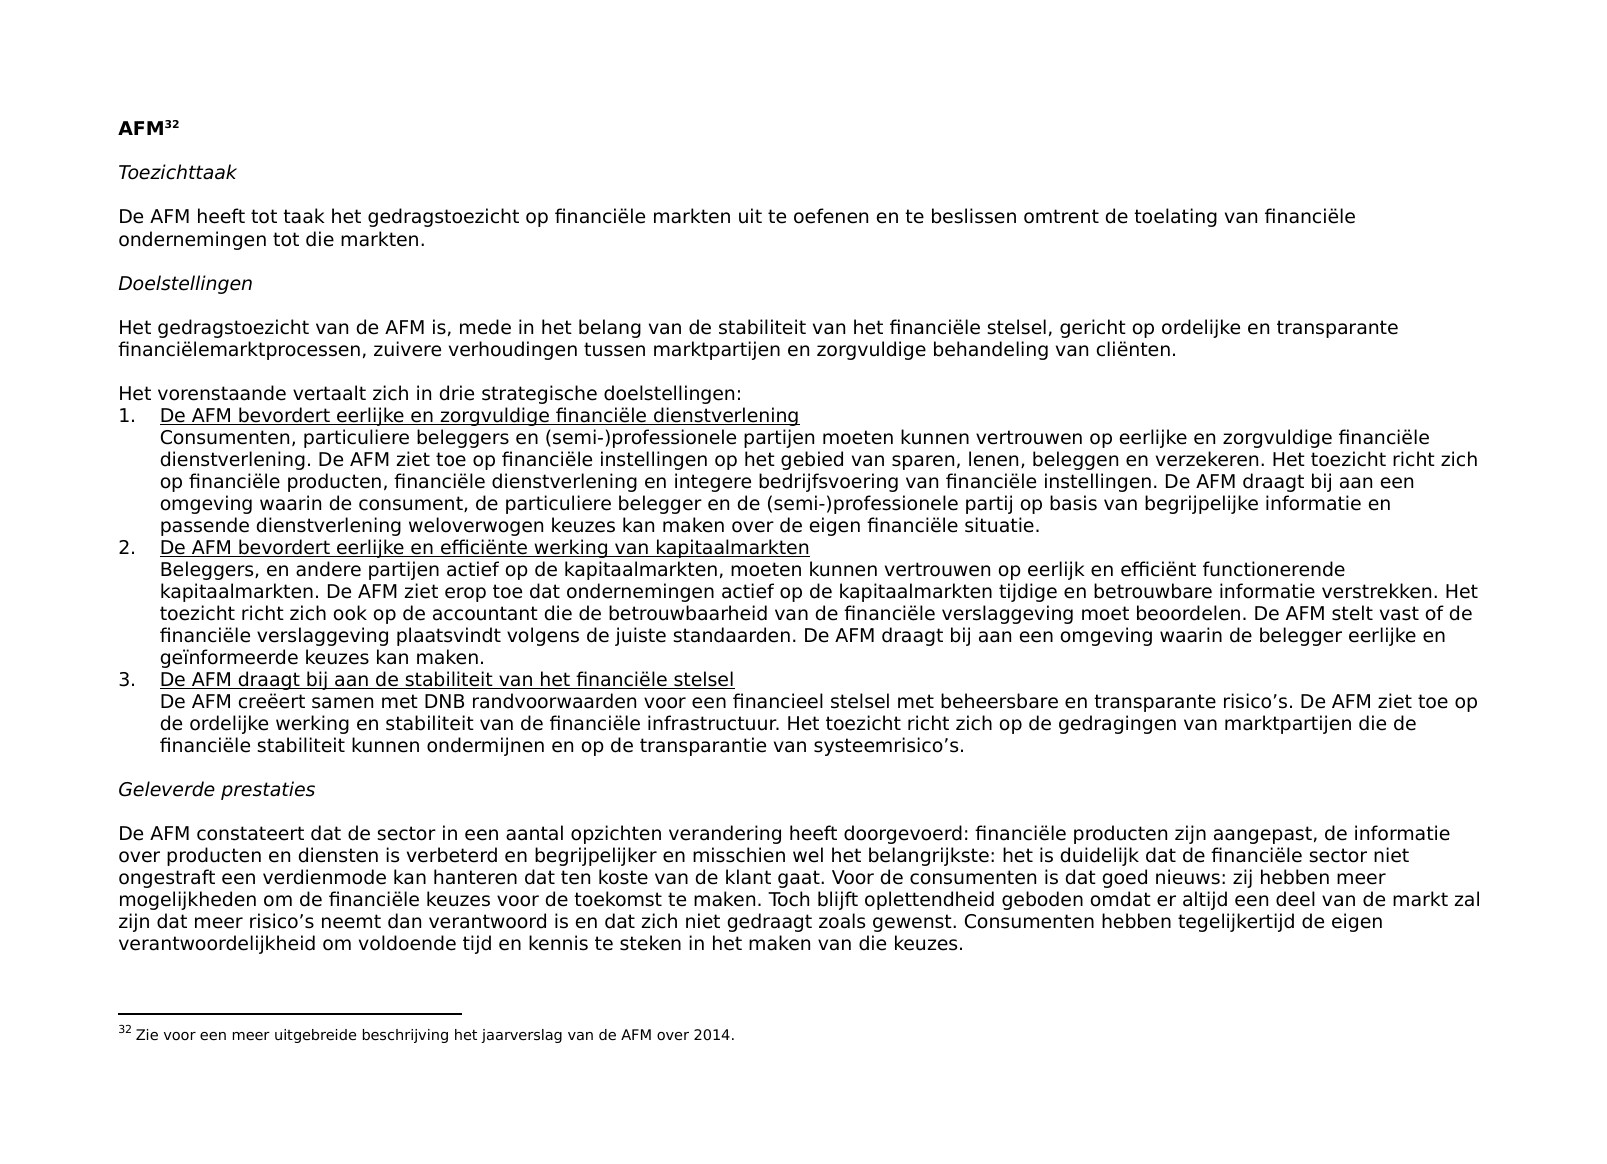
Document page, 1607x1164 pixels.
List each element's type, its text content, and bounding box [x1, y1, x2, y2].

text De AFM constateert dat de sector in een aantal opzichten verandering heeft doorgevoerd: financiële producten zijn aangepast, de informatie over producten en diensten is verbeterd en begrijpelijker en misschien wel het belangrijkste: het is duidelijk dat de financiële sector niet ongestraft een verdienmode kan hanteren dat ten koste van de klant gaat. Voor de consumenten is dat goed nieuws: zij hebben meer mogelijkheden om de financiële keuzes voor de toekomst te maken. Toch blijft oplettendheid geboden omdat er altijd een deel van de markt zal zijn dat meer risico’s neemt dan verantwoord is en dat zich niet gedraagt zoals gewenst. Consumenten hebben tegelijkertijd de eigen verantwoordelijkheid om voldoende tijd en kennis te steken in het maken van die keuzes. [118, 823, 1488, 955]
text Consumenten, particuliere beleggers en (semi-)professionele partijen moeten kunnen vertrouwen op eerlijke en zorgvuldige financiële dienstverlening. De AFM ziet toe op financiële instellingen op het gebied van sparen, lenen, beleggen en verzekeren. Het toezicht richt zich op financiële producten, financiële dienstverlening en integere bedrijfsvoering van financiële instellingen. De AFM draagt bij aan een omgeving waarin de consument, de particuliere belegger en de (semi-)professionele partij op basis van begrijpelijke informatie en passende dienstverlening weloverwogen keuzes kan maken over de eigen financiële situatie. [159, 427, 1488, 537]
subtitle Geleverde prestaties [118, 779, 1488, 801]
text 2. De AFM bevordert eerlijke en efficiënte werking van kapitaalmarkten [118, 537, 1488, 559]
text Het vorenstaande vertaalt zich in drie strategische doelstellingen: [118, 383, 1488, 405]
text Beleggers, en andere partijen actief op de kapitaalmarkten, moeten kunnen vertrouwen op eerlijk en efficiënt functionerende kapitaalmarkten. De AFM ziet erop toe dat ondernemingen actief op de kapitaalmarkten tijdige en betrouwbare informatie verstrekken. Het toezicht richt zich ook op de accountant die de betrouwbaarheid van de financiële verslaggeving moet beoordelen. De AFM stelt vast of de financiële verslaggeving plaatsvindt volgens de juiste standaarden. De AFM draagt bij aan een omgeving waarin de belegger eerlijke en geïnformeerde keuzes kan maken. [159, 559, 1488, 669]
text Zie voor een meer uitgebreide beschrijving het jaarverslag van de AFM over 2014. [118, 1023, 1488, 1045]
text De AFM heeft tot taak het gedragstoezicht op financiële markten uit te oefenen en te beslissen omtrent de toelating van financiële ondernemingen tot die markten. [118, 206, 1488, 250]
subtitle Toezichttaak [118, 162, 1488, 184]
subtitle Doelstellingen [118, 273, 1488, 294]
text 3. De AFM draagt bij aan de stabiliteit van het financiële stelsel [118, 669, 1488, 691]
text Het gedragstoezicht van de AFM is, mede in het belang van de stabiliteit van het financiële stelsel, gericht op ordelijke en transparante financiëlemarktprocessen, zuivere verhoudingen tussen marktpartijen en zorgvuldige behandeling van cliënten. [118, 317, 1488, 361]
subtitle AFM [118, 118, 1488, 140]
text 1. De AFM bevordert eerlijke en zorgvuldige financiële dienstverlening [118, 405, 1488, 427]
text De AFM creëert samen met DNB randvoorwaarden voor een financieel stelsel met beheersbare en transparante risico’s. De AFM ziet toe op de ordelijke werking en stabiliteit van de financiële infrastructuur. Het toezicht richt zich op de gedragingen van marktpartijen die de financiële stabiliteit kunnen ondermijnen en op de transparantie van systeemrisico’s. [159, 691, 1488, 757]
